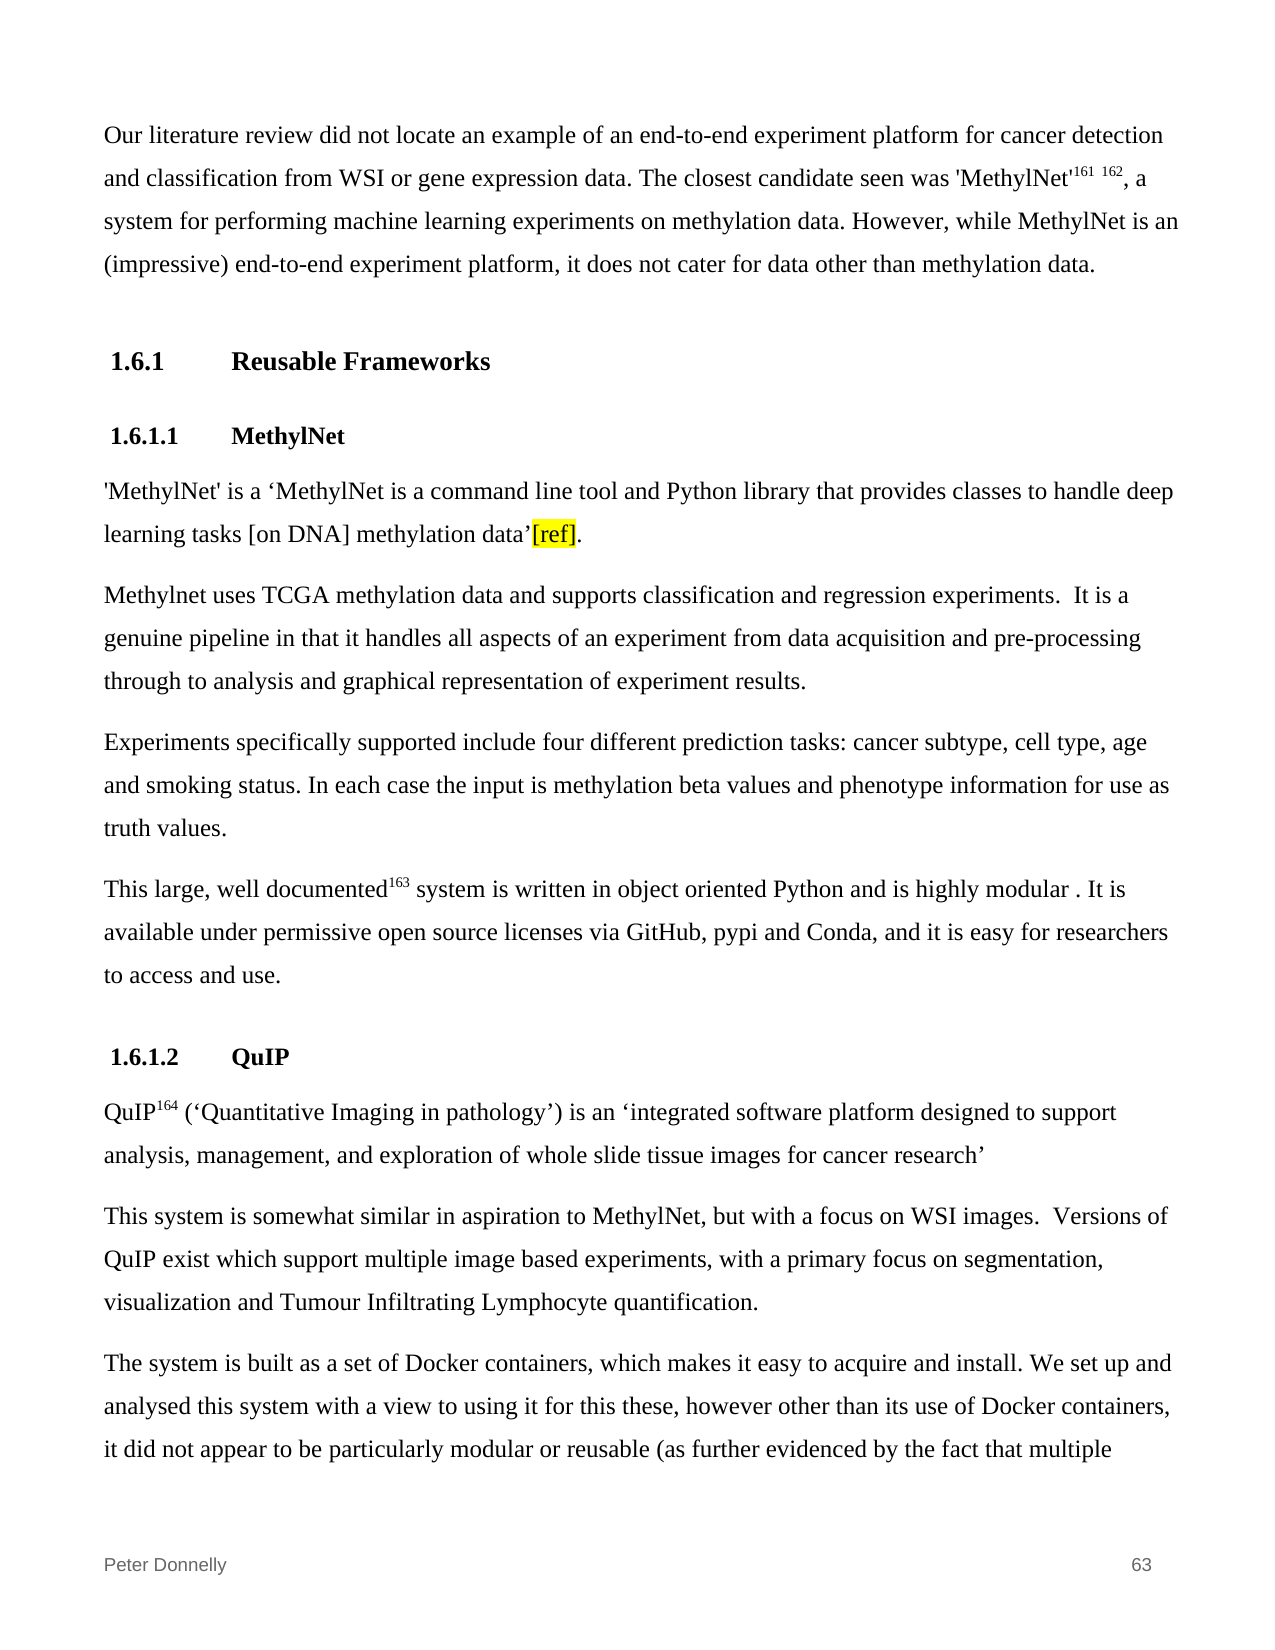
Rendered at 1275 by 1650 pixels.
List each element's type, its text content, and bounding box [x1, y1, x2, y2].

text Our literature review did not locate an example of an end-to-end experiment platform for cancer detection and classification from WSI or gene expression data. The closest candidate seen was 'MethylNet' , a system for performing machine learning experiments on methylation data. However, while MethylNet is an (impressive) end-to-end experiment platform, it does not cater for data other than methylation data. [103, 120, 1181, 278]
subtitle Reusable Frameworks [103, 345, 1181, 377]
text Experiments specifically supported include four different prediction tasks: cancer subtype, cell type, age and smoking status. In each case the input is methylation beta values and phenotype information for use as truth values. [103, 727, 1181, 842]
text QuIP (‘Quantitative Imaging in pathology’) is an ‘integrated software platform designed to support analysis, management, and exploration of whole slide tissue images for cancer research’ [103, 1097, 1181, 1169]
text Methylnet uses TCGA methylation data and supports classification and regression experiments. It is a genuine pipeline in that it handles all aspects of an experiment from data acquisition and pre-processing through to analysis and graphical representation of experiment results. [103, 580, 1181, 695]
subtitle MethylNet [103, 421, 1181, 449]
text This large, well documented system is written in object oriented Python and is highly modular . It is available under permissive open source licenses via GitHub, pypi and Conda, and it is easy for researchers to access and use. [103, 874, 1181, 989]
subtitle QuIP [103, 1042, 1181, 1071]
text 'MethylNet' is a ‘MethylNet is a command line tool and Python library that provides classes to handle deep learning tasks [on DNA] methylation data’[ref]. [103, 476, 1181, 548]
text The system is built as a set of Docker containers, which makes it easy to acquire and install. We set up and analysed this system with a view to using it for this these, however other than its use of Docker containers, it did not appear to be particularly modular or reusable (as further evidenced by the fact that multiple [103, 1348, 1181, 1463]
text This system is somewhat similar in aspiration to MethylNet, but with a focus on WSI images. Versions of QuIP exist which support multiple image based experiments, with a primary focus on segmentation, visualization and Tumour Infiltrating Lymphocyte quantification. [103, 1201, 1181, 1316]
